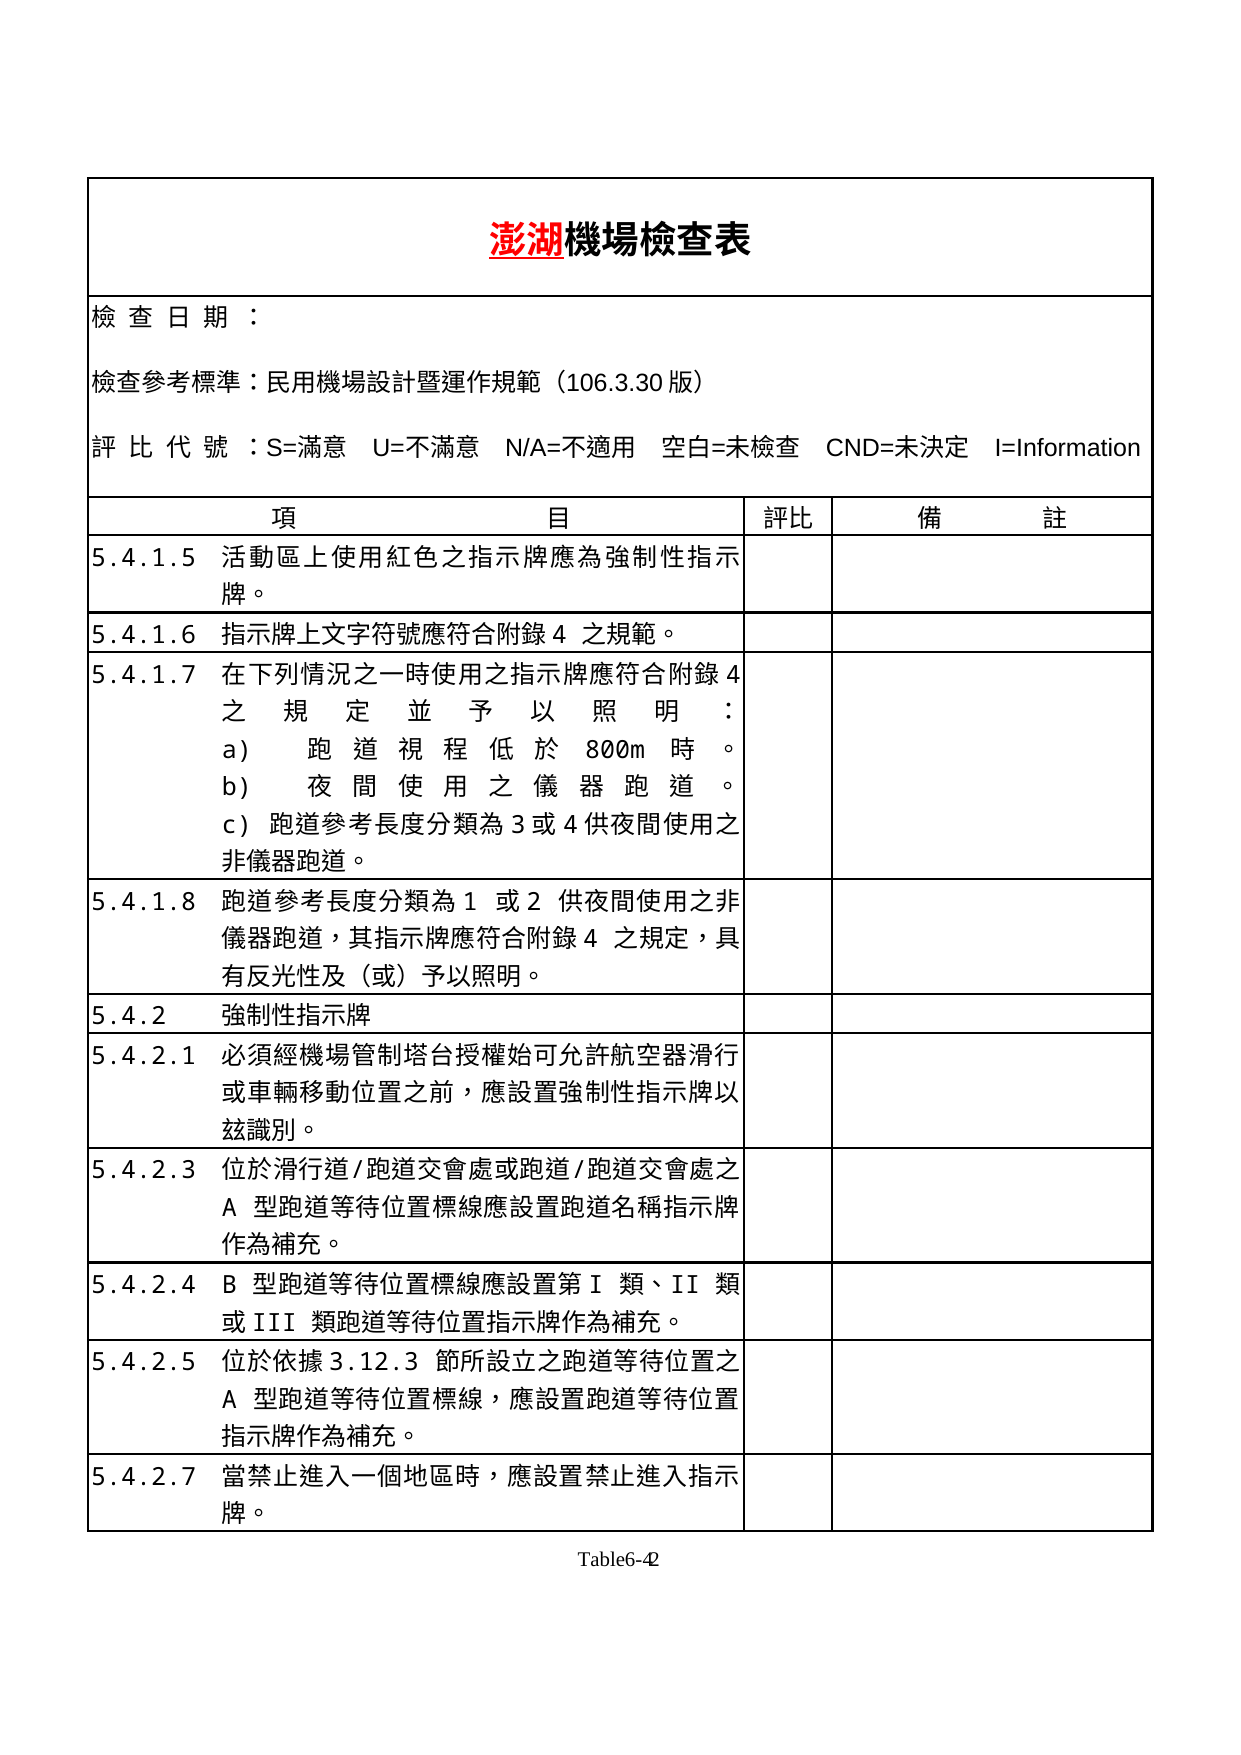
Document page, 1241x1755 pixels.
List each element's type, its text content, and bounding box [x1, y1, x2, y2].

table_cell [745, 1149, 831, 1261]
table_cell [745, 614, 831, 651]
table_cell 檢 查 日 期 ： 檢查參考標準：民用機場設計暨運作規範（106.3.30版） 評 比 代 號 ：S=滿意 U=不滿意 N/A=不適用 空白=未檢查 CND=未決定 I=Information [89, 297, 1151, 496]
table_cell 5.4.2.1 [89, 1034, 219, 1147]
table_cell 活動區上使用紅色之指示牌應為強制性指示牌。 [219, 536, 743, 611]
table_cell [833, 995, 1151, 1032]
table_cell 指示牌上文字符號應符合附錄4 之規範。 [219, 614, 743, 651]
table_cell [745, 1341, 831, 1453]
table_cell [745, 1264, 831, 1338]
table_cell 位於依據3.12.3 節所設立之跑道等待位置之A 型跑道等待位置標線，應設置跑道等待位置指示牌作為補充。 [219, 1341, 743, 1453]
table_cell 當禁止進入一個地區時，應設置禁止進入指示牌。 [219, 1455, 743, 1530]
table_cell [833, 536, 1151, 611]
table_cell 5.4.2.7 [89, 1455, 219, 1530]
table_cell [833, 1149, 1151, 1261]
table_cell 評比 [745, 498, 831, 534]
table_header 澎湖機場檢查表 [89, 179, 1151, 295]
table_cell 5.4.1.8 [89, 880, 219, 993]
table_cell [833, 614, 1151, 651]
table_cell [833, 1455, 1151, 1530]
table_cell [833, 1341, 1151, 1453]
table_cell B 型跑道等待位置標線應設置第I 類、II 類或III 類跑道等待位置指示牌作為補充。 [219, 1264, 743, 1338]
table_cell 必須經機場管制塔台授權始可允許航空器滑行或車輛移動位置之前，應設置強制性指示牌以玆識別。 [219, 1034, 743, 1147]
table_cell 5.4.1.6 [89, 614, 219, 651]
table_cell 位於滑行道/跑道交會處或跑道/跑道交會處之A 型跑道等待位置標線應設置跑道名稱指示牌作為補充。 [219, 1149, 743, 1261]
table_cell [833, 1264, 1151, 1338]
table_cell [745, 880, 831, 993]
table_cell 項 目 [219, 498, 743, 534]
table_cell 5.4.1.7 [89, 653, 219, 878]
table_cell 5.4.2 [89, 995, 219, 1032]
table_cell 備 註 [833, 498, 1151, 534]
table_cell 5.4.2.5 [89, 1341, 219, 1453]
table_cell [745, 1455, 831, 1530]
table_cell [745, 536, 831, 611]
table_cell [745, 995, 831, 1032]
table_cell 5.4.2.3 [89, 1149, 219, 1261]
table_cell 5.4.2.4 [89, 1264, 219, 1338]
table_cell [745, 653, 831, 878]
table_cell [833, 880, 1151, 993]
table_cell 5.4.1.5 [89, 536, 219, 611]
table_cell [833, 1034, 1151, 1147]
table_cell 跑道參考長度分類為1 或2 供夜間使用之非儀器跑道，其指示牌應符合附錄4 之規定，具有反光性及（或）予以照明。 [219, 880, 743, 993]
table_cell 強制性指示牌 [219, 995, 743, 1032]
table_cell [745, 1034, 831, 1147]
table_cell 在下列情況之一時使用之指示牌應符合附錄4 之規定並予以照明： a) 跑道視程低於800m時。 b) 夜間使用之儀器跑道。 c) 跑道參考長度分類為3或4供夜間使用之非儀器跑道。 [219, 653, 743, 878]
table_cell [89, 498, 219, 534]
table_cell [833, 653, 1151, 878]
